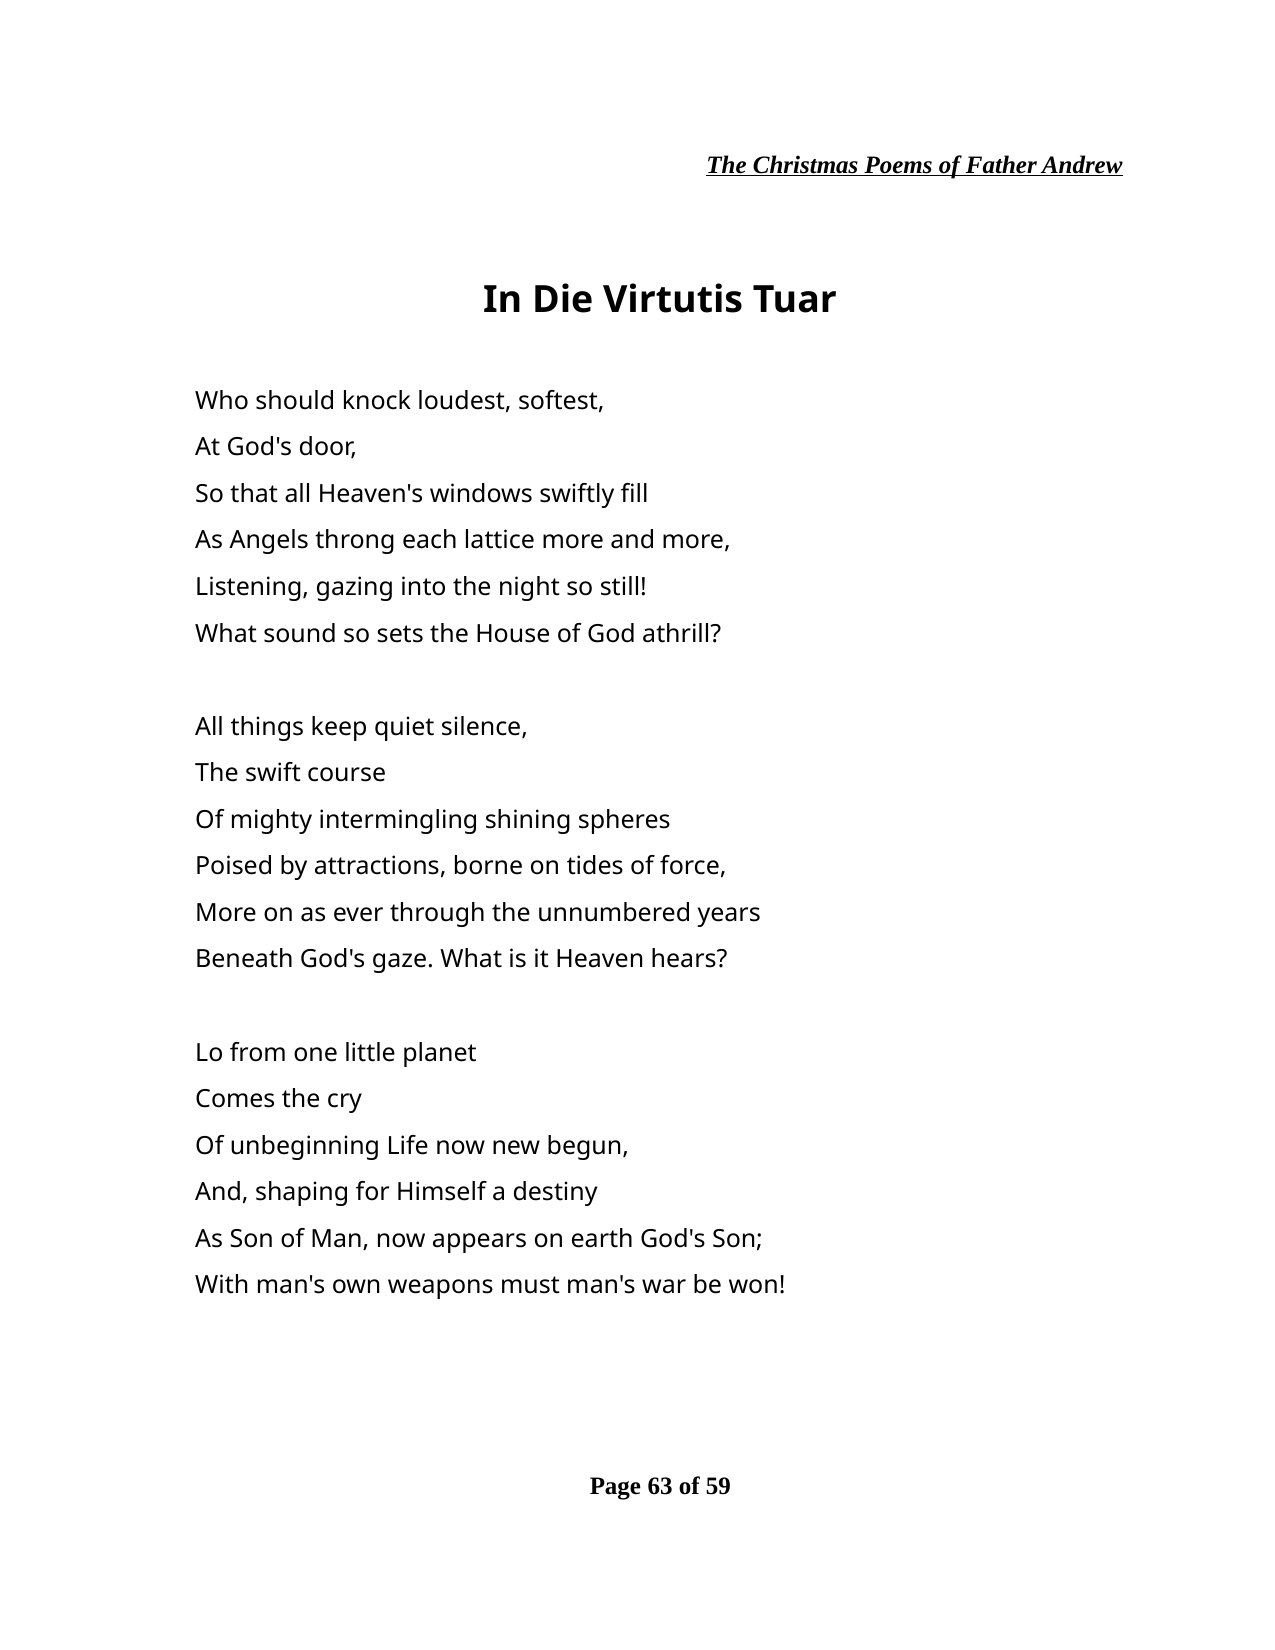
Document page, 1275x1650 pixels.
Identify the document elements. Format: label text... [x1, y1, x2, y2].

text So that all Heaven's windows swiftly fill [195, 476, 1125, 509]
text What sound so sets the House of God athrill? [195, 615, 1125, 649]
text More on as ever through the unnumbered years [195, 894, 1125, 929]
text At God's door, [195, 429, 1125, 463]
text As Son of Man, now appears on earth God's Son; [195, 1221, 1125, 1254]
text Of unbeginning Life now new begun, [195, 1127, 1125, 1161]
text Listening, gazing into the night so still! [195, 569, 1125, 603]
text Of mighty intermingling shining spheres [195, 801, 1125, 836]
text Poised by attractions, borne on tides of force, [195, 848, 1125, 882]
text In Die Virtutis Tuar [195, 272, 1125, 323]
text Comes the cry [195, 1081, 1125, 1115]
text With man's own weapons must man's war be won! [195, 1267, 1125, 1301]
text Beneath God's gaze. What is it Heaven hears? [195, 941, 1125, 975]
text As Angels throng each lattice more and more, [195, 522, 1125, 556]
text And, shaping for Himself a destiny [195, 1174, 1125, 1208]
text Lo from one little planet [195, 1034, 1125, 1068]
text All things keep quiet silence, [195, 708, 1125, 742]
text The swift course [195, 755, 1125, 789]
text Who should knock loudest, softest, [195, 382, 1125, 416]
